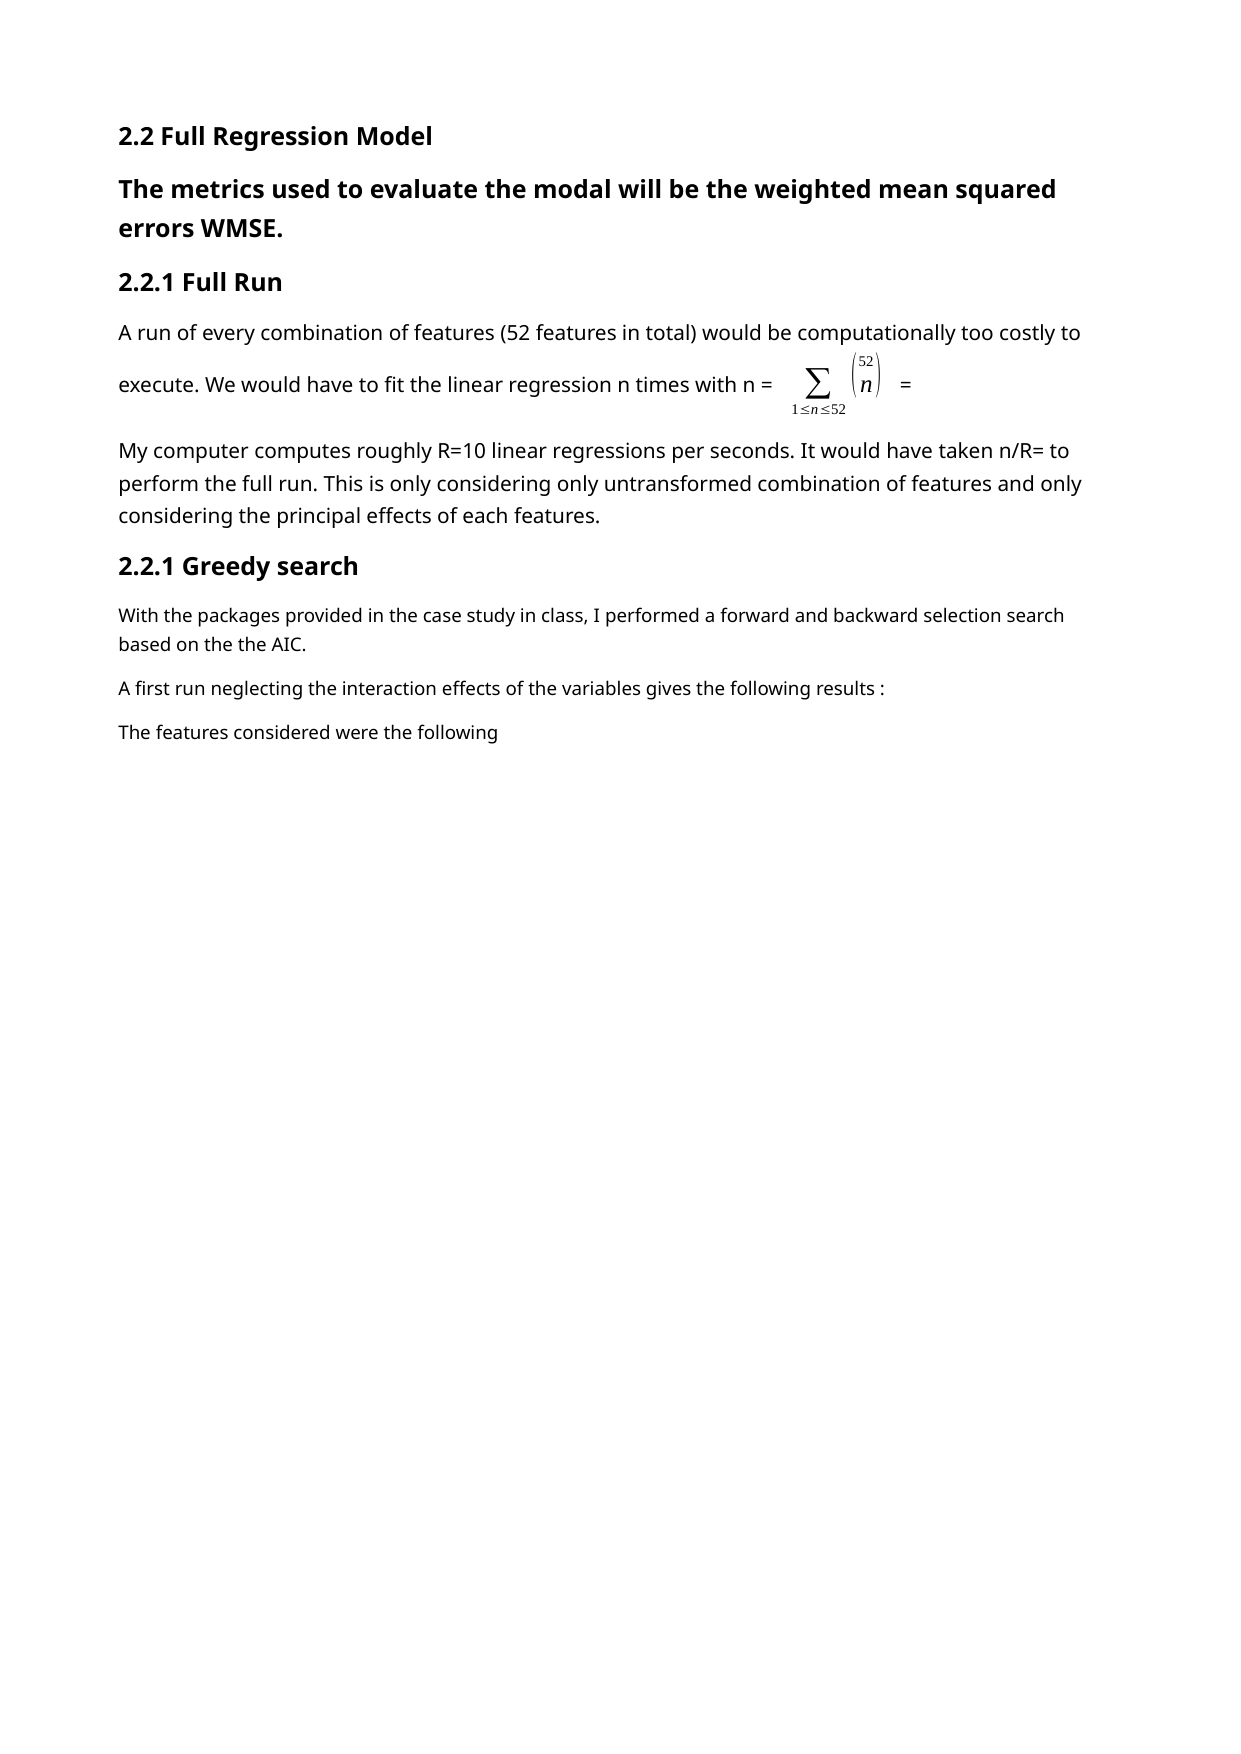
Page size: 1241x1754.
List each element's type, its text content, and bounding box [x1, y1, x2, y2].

text 2.2.1 Full Run [118, 265, 1122, 299]
text A run of every combination of features (52 features in total) would be computationally too costly to execute. We would have to fit the linear regression n times with n == [118, 318, 1122, 417]
text 2.2.1 Greedy search [118, 549, 1122, 583]
text A first run neglecting the interaction effects of the variables gives the following results : [118, 676, 1122, 701]
text 2.2 Full Regression Model [118, 118, 1122, 152]
text My computer computes roughly R=10 linear regressions per seconds. It would have taken n/R= to perform the full run. This is only considering only untransformed combination of features and only considering the principal effects of each features. [118, 436, 1122, 530]
text The metrics used to evaluate the modal will be the weighted mean squared errors WMSE. [118, 172, 1122, 245]
text With the packages provided in the case study in class, I performed a forward and backward selection search based on the the AIC. [118, 602, 1122, 657]
text The features considered were the following [118, 719, 1122, 745]
